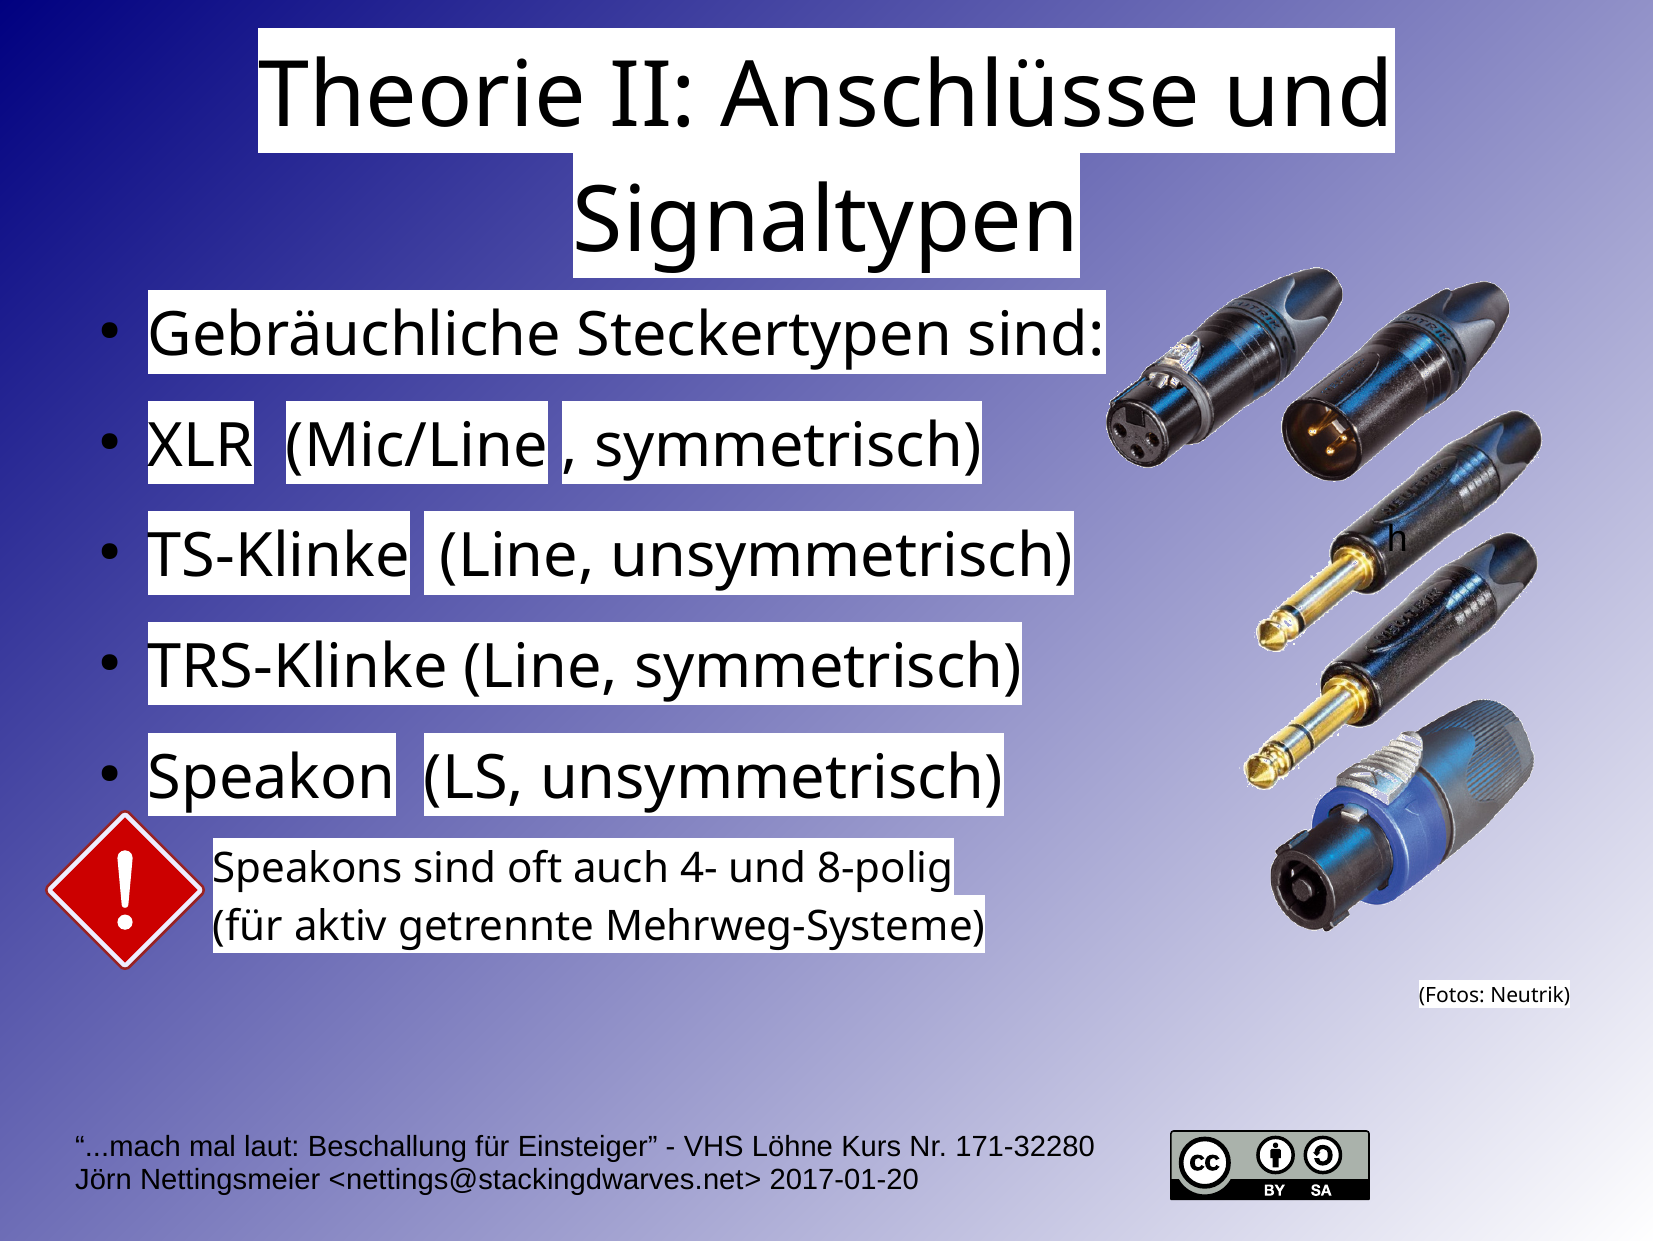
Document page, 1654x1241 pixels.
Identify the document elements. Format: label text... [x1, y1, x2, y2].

title Theorie II: Anschlüsse und Signaltypen [82, 49, 1571, 257]
picture [1060, 240, 1568, 962]
picture [40, 805, 211, 976]
list Gebräuchliche Steckertypen sind: XLR (Mic/Line , symmetrisch) TS-Klinke (Line, unsymmetrisch) TRS-Klinke (Line, symmetrisch) Speakon (LS, unsymmetrisch) Speakons sind oft auch 4- und 8-polig (für aktiv getrennte Mehrweg-Systeme) (Fotos: Neutrik) [82, 290, 1571, 1010]
